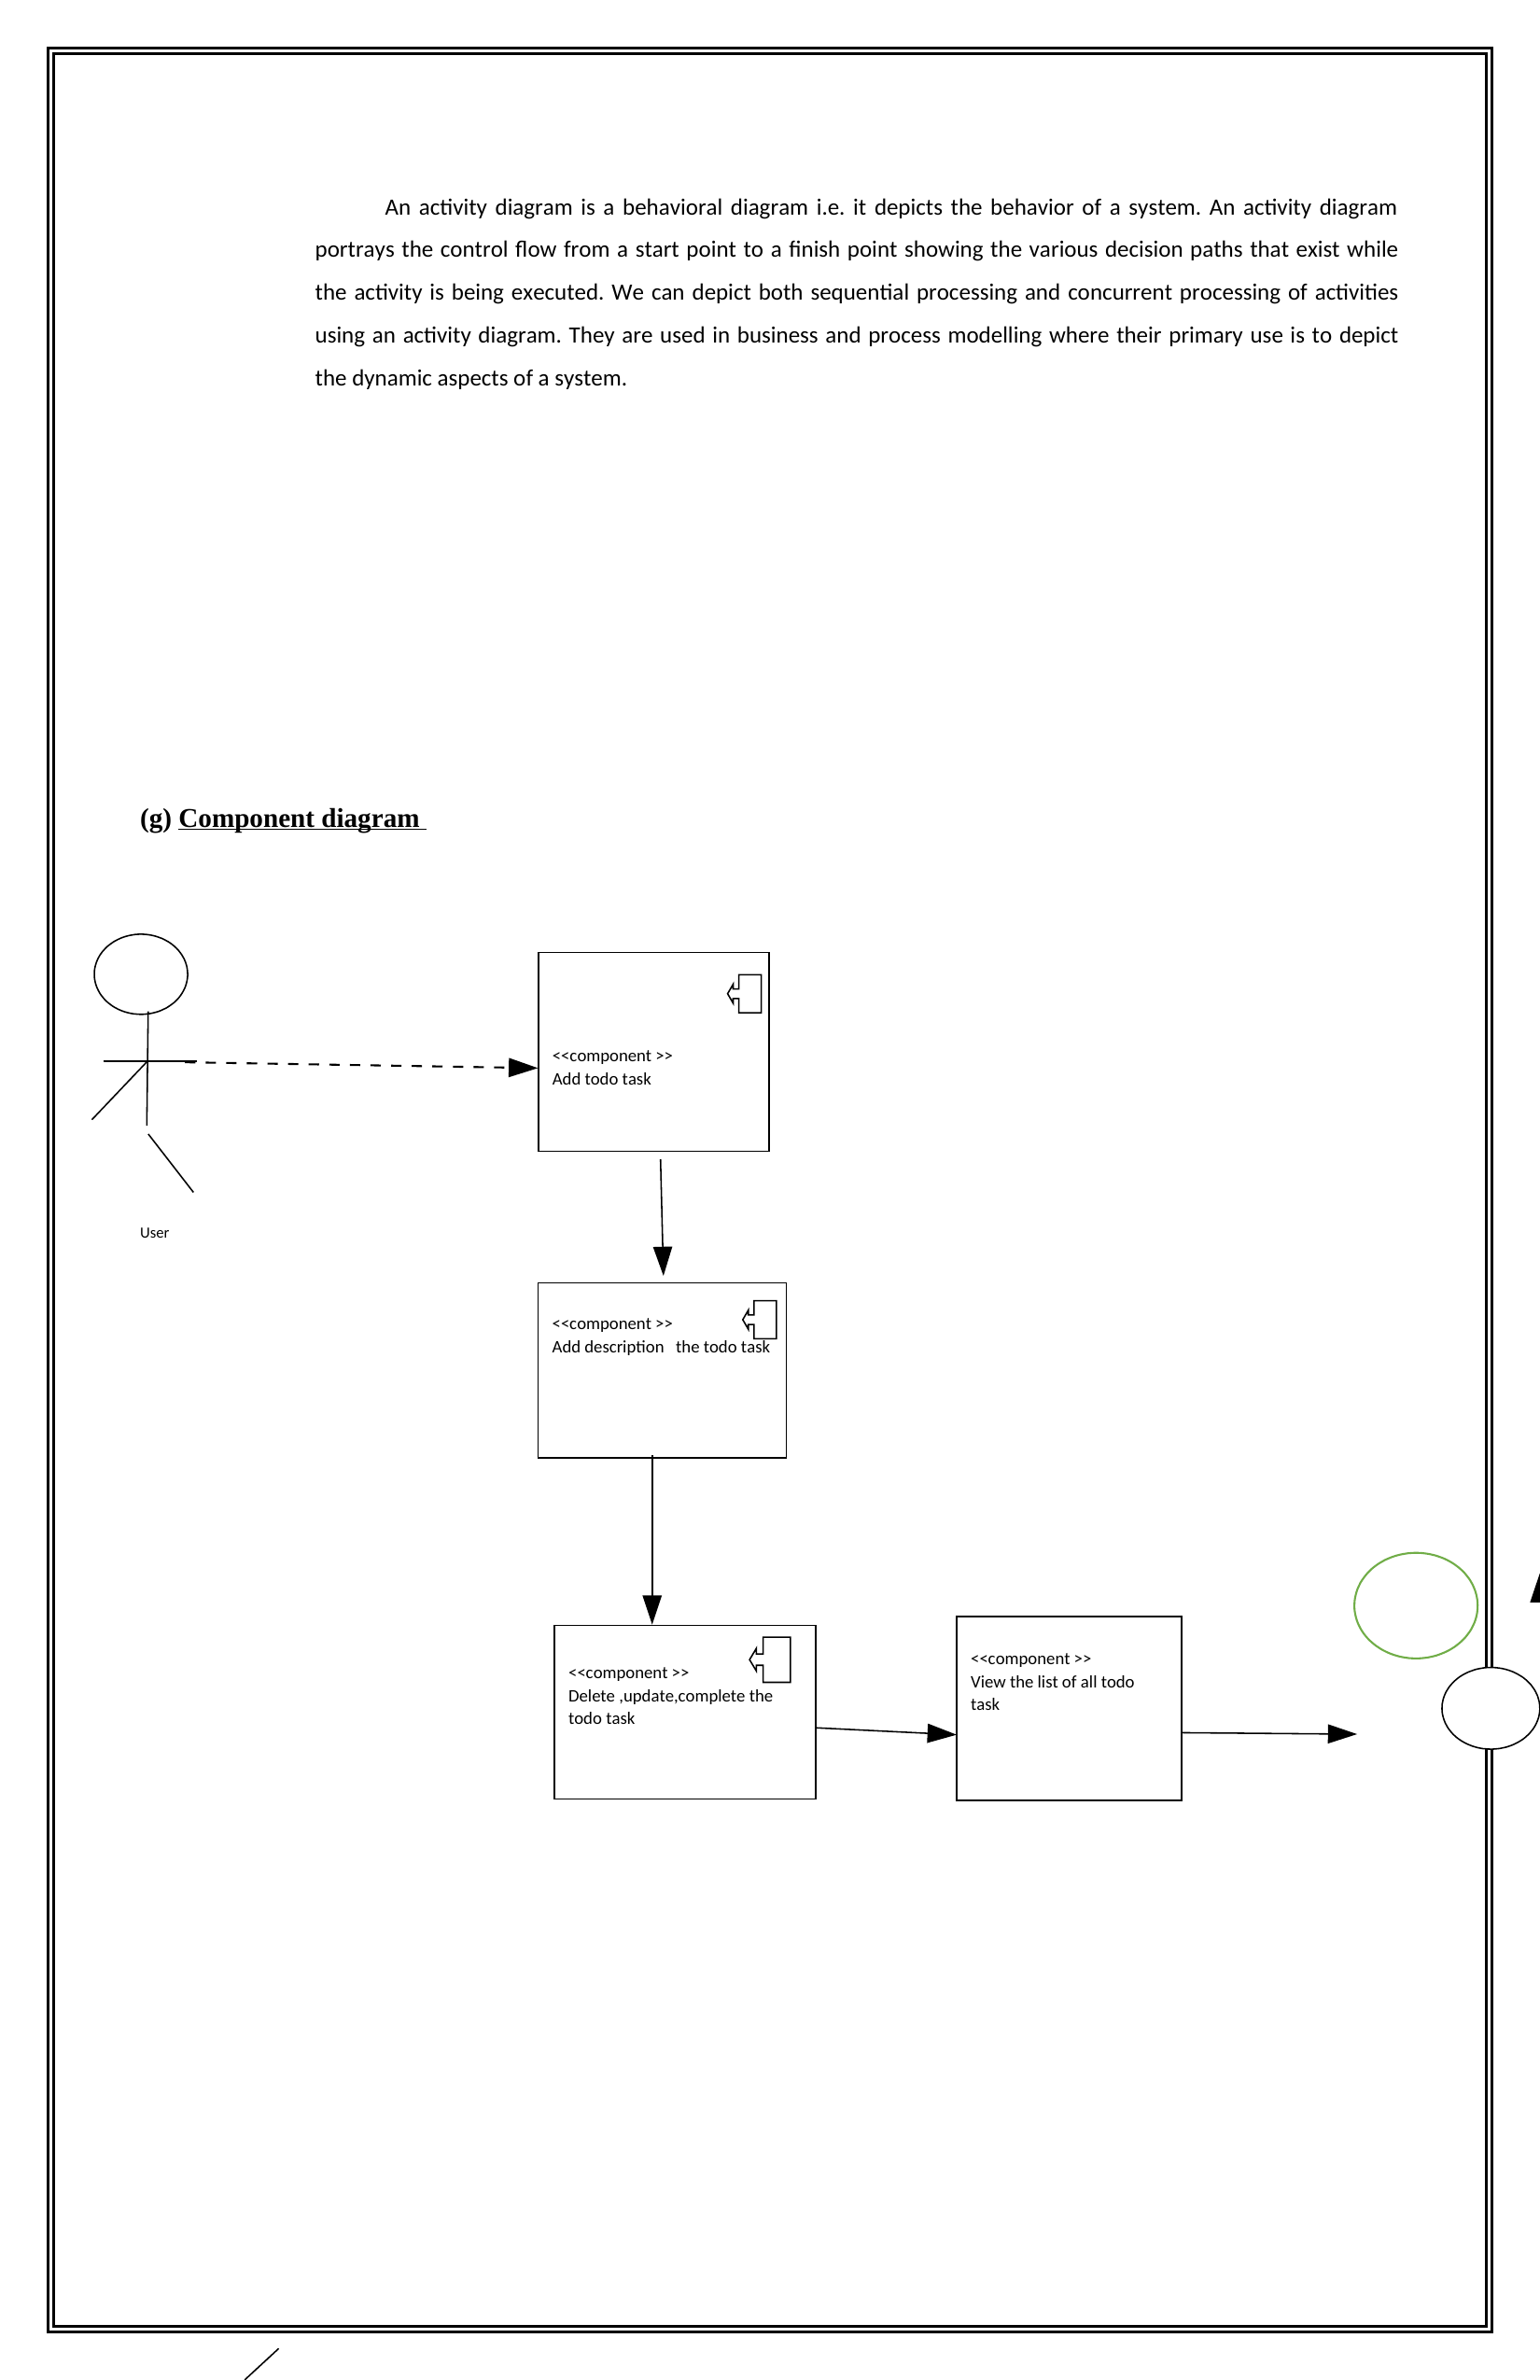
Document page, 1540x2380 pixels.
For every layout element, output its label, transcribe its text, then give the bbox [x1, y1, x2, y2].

text User [140, 1223, 662, 1241]
text An activity diagram is a behavioral diagram i.e. it depicts the behavior of a system. An activity diagram portrays the control flow from a start point to a finish point showing the various decision paths that exist while the activity is being executed. We can depict both sequential processing and concurrent processing of activities using an activity diagram. They are used in business and process modelling where their primary use is to depict the dynamic aspects of a system. [315, 192, 1400, 391]
text (g) Component diagram [140, 802, 1400, 833]
text [664, 1223, 1400, 1241]
